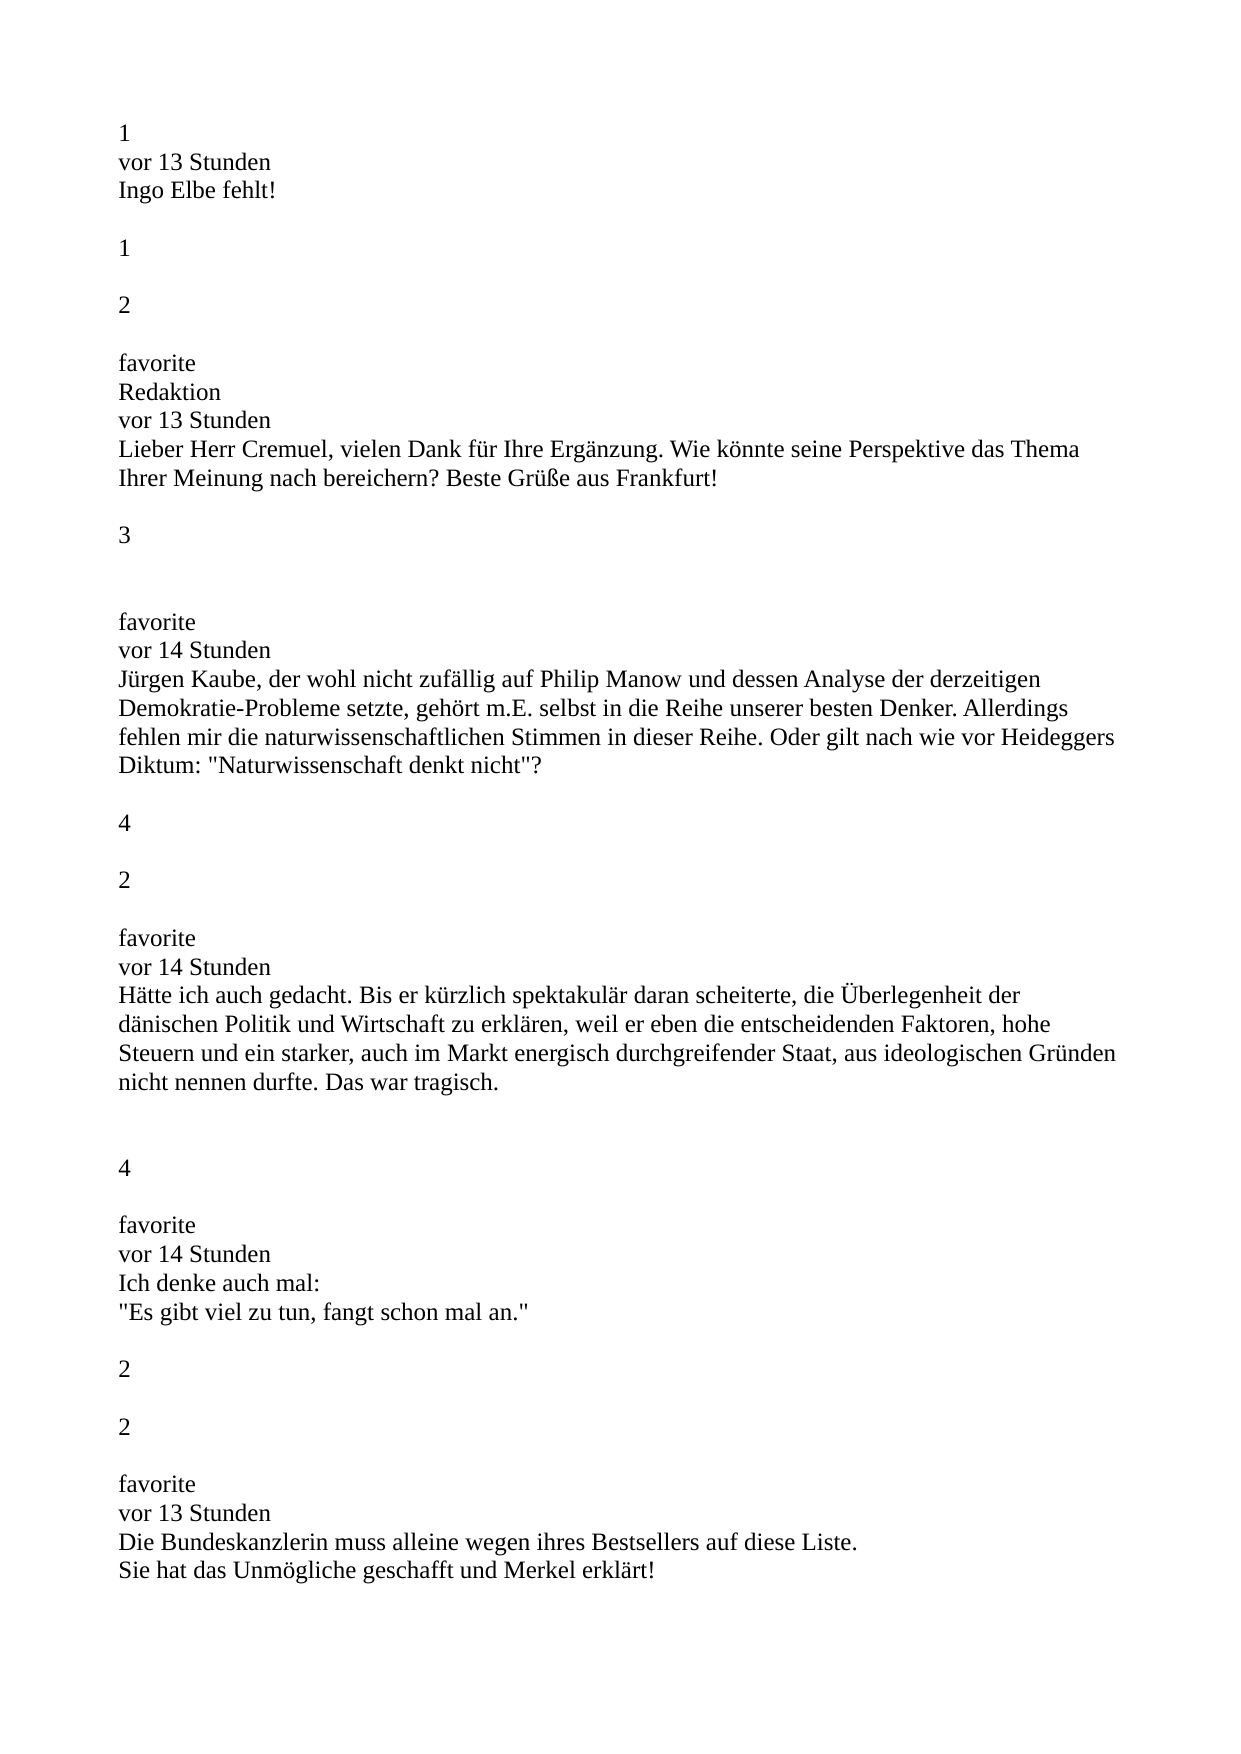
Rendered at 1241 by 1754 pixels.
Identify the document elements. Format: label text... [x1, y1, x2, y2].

text 4 [118, 1153, 1122, 1182]
text favorite [118, 348, 1122, 377]
text Jürgen Kaube, der wohl nicht zufällig auf Philip Manow und dessen Analyse der derzeitigen Demokratie-Probleme setzte, gehört m.E. selbst in die Reihe unserer besten Denker. Allerdings fehlen mir die naturwissenschaftlichen Stimmen in dieser Reihe. Oder gilt nach wie vor Heideggers Diktum: "Naturwissenschaft denkt nicht"? [118, 664, 1122, 779]
text Die Bundeskanzlerin muss alleine wegen ihres Bestsellers auf diese Liste. [118, 1527, 1122, 1556]
text 2 [118, 1412, 1122, 1441]
text Ingo Elbe fehlt! [118, 176, 1122, 204]
text favorite [118, 607, 1122, 636]
text favorite [118, 923, 1122, 952]
text vor 14 Stunden [118, 1239, 1122, 1268]
text vor 13 Stunden [118, 147, 1122, 176]
text 1 [118, 118, 1122, 147]
text 1 [118, 233, 1122, 262]
text 3 [118, 521, 1122, 549]
text Ich denke auch mal: [118, 1268, 1122, 1297]
text 4 [118, 808, 1122, 837]
text Hätte ich auch gedacht. Bis er kürzlich spektakulär daran scheiterte, die Überlegenheit der dänischen Politik und Wirtschaft zu erklären, weil er eben die entscheidenden Faktoren, hohe Steuern und ein starker, auch im Markt energisch durchgreifender Staat, aus ideologischen Gründen nicht nennen durfte. Das war tragisch. [118, 981, 1122, 1096]
text Sie hat das Unmögliche geschafft und Merkel erklärt! [118, 1556, 1122, 1584]
text 2 [118, 1354, 1122, 1383]
text "Es gibt viel zu tun, fangt schon mal an." [118, 1297, 1122, 1326]
text vor 13 Stunden [118, 406, 1122, 434]
text vor 14 Stunden [118, 636, 1122, 664]
text favorite [118, 1469, 1122, 1498]
text 2 [118, 866, 1122, 894]
text vor 14 Stunden [118, 952, 1122, 981]
text Redaktion [118, 377, 1122, 406]
text 2 [118, 291, 1122, 319]
text vor 13 Stunden [118, 1498, 1122, 1527]
text favorite [118, 1211, 1122, 1239]
text Lieber Herr Cremuel, vielen Dank für Ihre Ergänzung. Wie könnte seine Perspektive das Thema Ihrer Meinung nach bereichern? Beste Grüße aus Frankfurt! [118, 434, 1122, 492]
